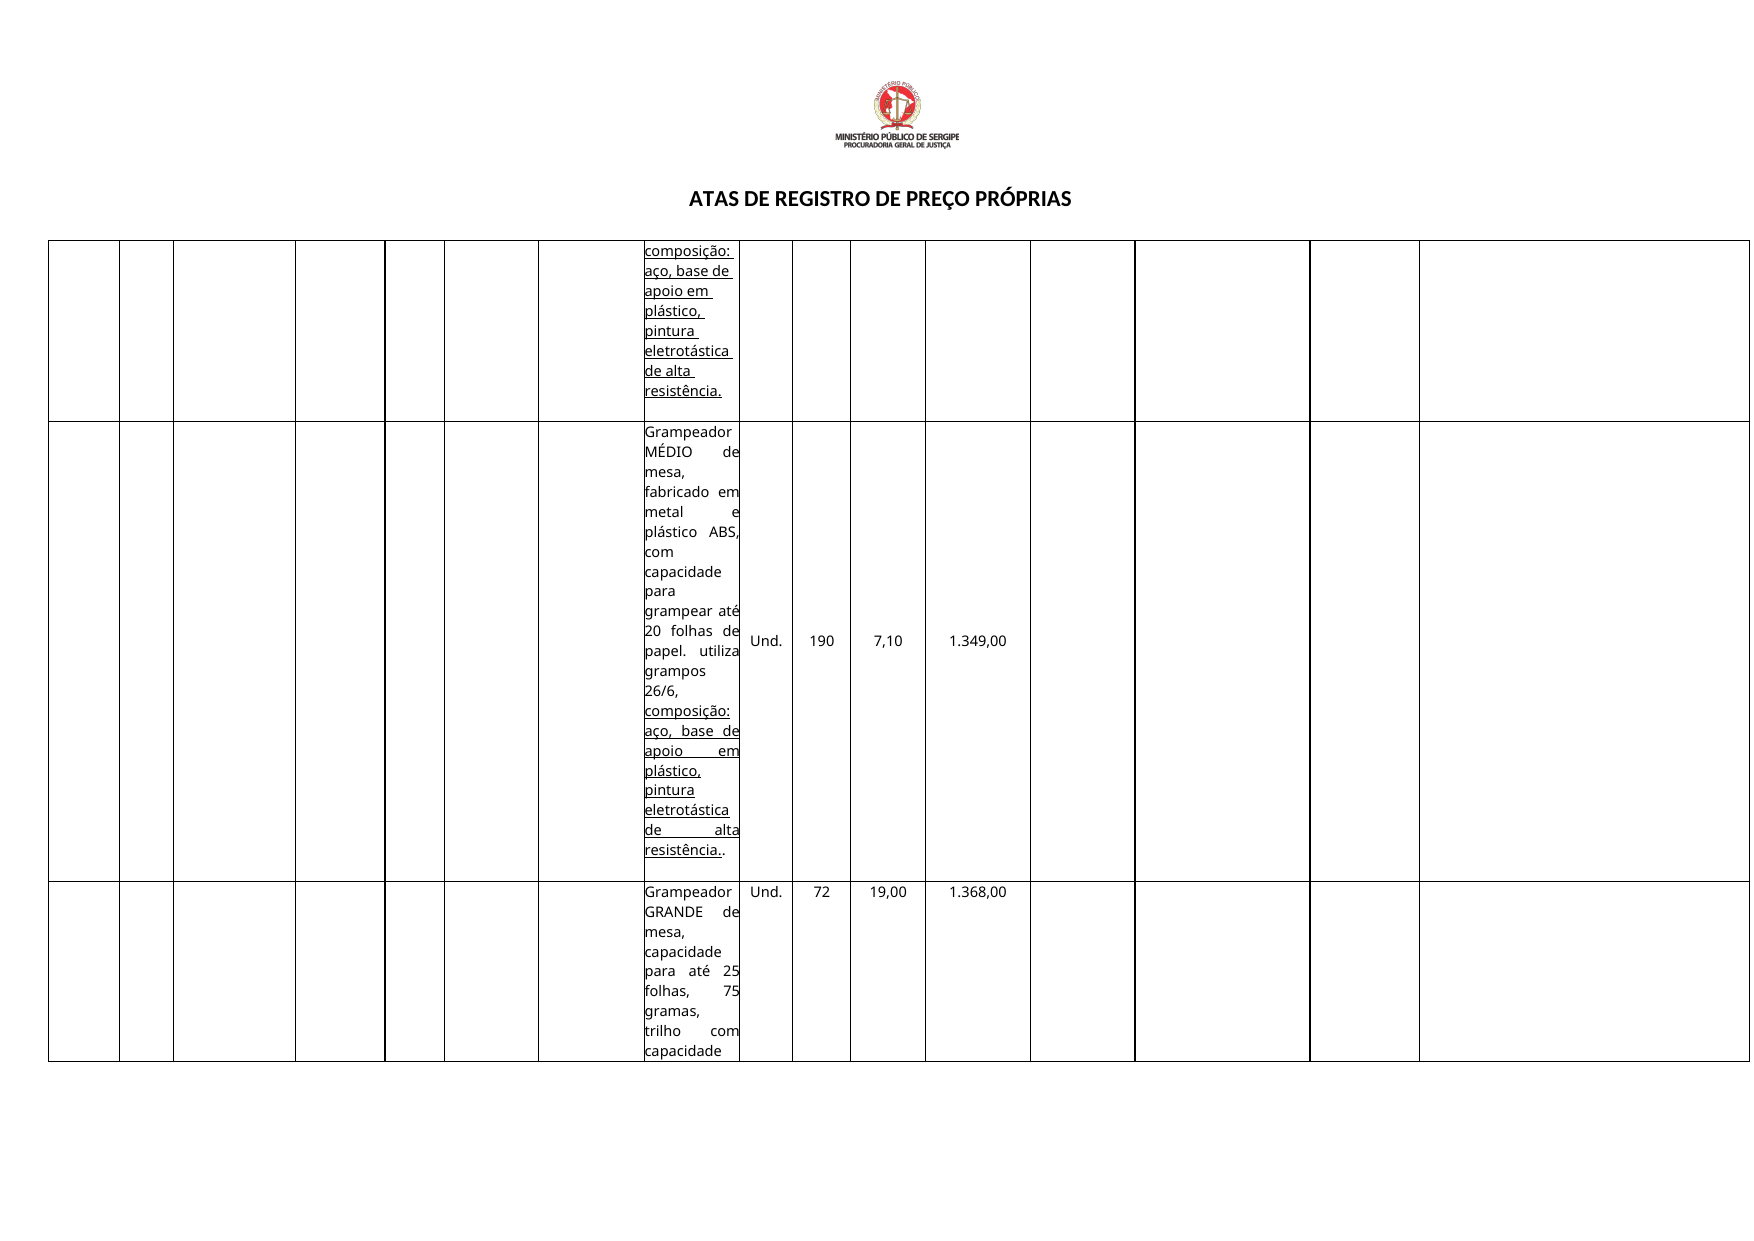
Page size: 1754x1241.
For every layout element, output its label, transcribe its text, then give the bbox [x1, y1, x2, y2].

picture [835, 81, 959, 149]
table_cell [539, 241, 644, 421]
table_cell [539, 422, 644, 881]
table_cell [1420, 422, 1749, 881]
table_cell [120, 241, 173, 421]
table_cell [1136, 882, 1309, 1061]
table_cell Und. [740, 422, 792, 881]
table_cell [1136, 241, 1309, 421]
table_cell apoio em [645, 739, 739, 757]
table_cell [174, 882, 295, 1061]
table_cell [174, 241, 295, 421]
table_cell [386, 422, 444, 881]
table_cell Und. [740, 882, 792, 1061]
table_cell [296, 882, 384, 1061]
table_cell [386, 241, 444, 421]
table_cell [1311, 422, 1419, 881]
table_cell [539, 882, 644, 1061]
table_cell resistência.. [645, 838, 739, 881]
table_cell 190 [793, 422, 850, 881]
table_cell [1136, 422, 1309, 881]
table_cell [1311, 882, 1419, 1061]
table_cell [1420, 241, 1749, 421]
table_cell 72 [793, 882, 850, 1061]
table_cell [174, 422, 295, 881]
table_cell 7,10 [851, 422, 925, 881]
table_cell [445, 241, 538, 421]
table_cell 1.349,00 [926, 422, 1030, 881]
table_cell [740, 241, 792, 421]
table_cell [851, 241, 925, 421]
table_cell [1311, 241, 1419, 421]
table_cell [445, 882, 538, 1061]
table_cell [120, 422, 173, 881]
table_cell composição: aço, base de apoio em plástico, pintura eletrotástica de alta resistência. [645, 241, 739, 421]
table_cell [1031, 882, 1134, 1061]
table_cell [445, 422, 538, 881]
table_cell 1.368,00 [926, 882, 1030, 1061]
table_cell [1420, 882, 1749, 1061]
table_cell [1031, 422, 1134, 881]
table_cell [296, 241, 384, 421]
table_cell [386, 882, 444, 1061]
table_cell [793, 241, 850, 421]
table_cell Grampeador GRANDE de mesa, capacidade para até 25 folhas, 75 gramas, trilho com capacidade [645, 882, 739, 1061]
table_cell Grampeador MÉDIO de mesa, fabricado em metal e plástico ABS, com capacidade para grampear até 20 folhas de papel. utiliza grampos 26/6, composição: aço, base de [645, 422, 739, 738]
table_cell [926, 241, 1030, 421]
table_cell [296, 422, 384, 881]
table_cell 19,00 [851, 882, 925, 1061]
table_cell [120, 882, 173, 1061]
table_cell [49, 422, 119, 881]
table_cell [1031, 241, 1134, 421]
table_cell [49, 241, 119, 421]
table_cell plástico, pintura eletrotástica de alta [645, 758, 739, 837]
table_cell [49, 882, 119, 1061]
